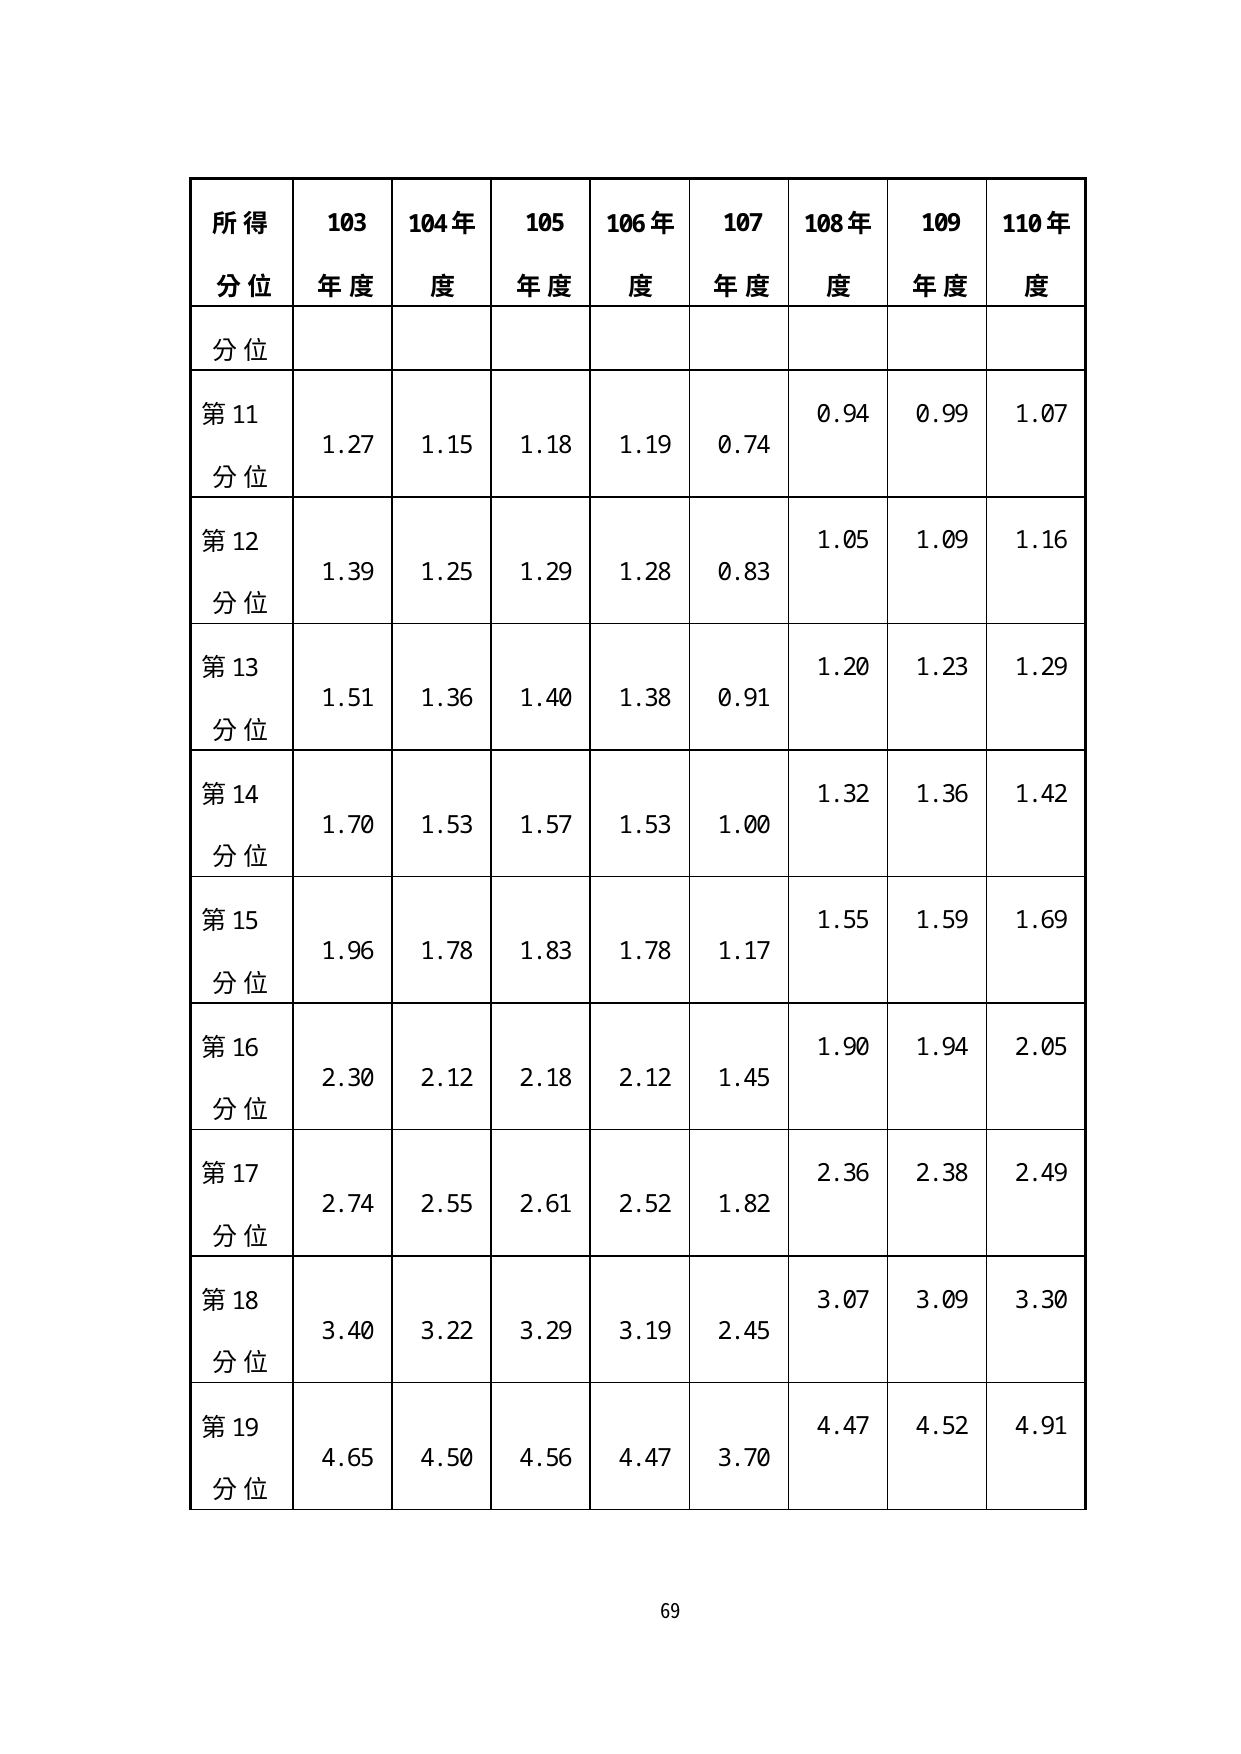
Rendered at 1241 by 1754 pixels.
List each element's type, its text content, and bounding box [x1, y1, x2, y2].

table_cell 1.78 [591, 877, 689, 1002]
table_cell 1.00 [690, 751, 788, 876]
table_cell 1.45 [690, 1004, 788, 1129]
table_cell 2.38 [888, 1130, 986, 1255]
table_header 所得分位 [192, 180, 292, 305]
table_cell 1.17 [690, 877, 788, 1002]
table_cell 1.57 [492, 751, 589, 876]
table_cell 2.30 [294, 1004, 391, 1129]
table_cell 4.47 [789, 1383, 887, 1508]
table_cell 0.99 [888, 371, 986, 496]
table_cell 1.28 [591, 498, 689, 622]
table_cell 第11分位 [192, 371, 292, 496]
table_cell 1.69 [987, 877, 1084, 1002]
table_header 106年度 [591, 180, 689, 305]
table_cell 4.47 [591, 1383, 689, 1508]
table_cell 1.83 [492, 877, 589, 1002]
table_cell 1.05 [789, 498, 887, 622]
table_cell 1.15 [393, 371, 490, 496]
table_cell 2.12 [393, 1004, 490, 1129]
table_cell [888, 307, 986, 369]
table_cell 1.51 [294, 624, 391, 749]
table_cell 1.07 [987, 371, 1084, 496]
table_cell 2.55 [393, 1130, 490, 1255]
table_cell [294, 307, 391, 369]
table_cell [690, 307, 788, 369]
table_cell 3.07 [789, 1257, 887, 1382]
table_cell 分位 [192, 307, 292, 369]
table_header 110年度 [987, 180, 1084, 305]
table_cell 3.19 [591, 1257, 689, 1382]
table_header 103年度 [294, 180, 391, 305]
table_cell 第19分位 [192, 1383, 292, 1508]
table_cell 3.40 [294, 1257, 391, 1382]
table_cell 1.27 [294, 371, 391, 496]
table_cell 1.09 [888, 498, 986, 622]
table_cell 2.12 [591, 1004, 689, 1129]
table_cell 1.96 [294, 877, 391, 1002]
table_cell 4.91 [987, 1383, 1084, 1508]
table_cell 第17分位 [192, 1130, 292, 1255]
table_cell 1.78 [393, 877, 490, 1002]
table_cell 1.29 [492, 498, 589, 622]
table_cell 1.55 [789, 877, 887, 1002]
table_cell 1.16 [987, 498, 1084, 622]
table_cell 2.18 [492, 1004, 589, 1129]
table_cell 1.53 [393, 751, 490, 876]
table_cell 1.20 [789, 624, 887, 749]
table_cell 1.25 [393, 498, 490, 622]
table_cell 4.52 [888, 1383, 986, 1508]
table_cell 第14分位 [192, 751, 292, 876]
table_header 109年度 [888, 180, 986, 305]
table_header 107年度 [690, 180, 788, 305]
table_cell 1.40 [492, 624, 589, 749]
table_cell 0.74 [690, 371, 788, 496]
table_cell 1.70 [294, 751, 391, 876]
table_cell 1.53 [591, 751, 689, 876]
table_cell 0.94 [789, 371, 887, 496]
table_cell 2.36 [789, 1130, 887, 1255]
table_cell [393, 307, 490, 369]
table_cell 1.59 [888, 877, 986, 1002]
table_cell [987, 307, 1084, 369]
table_cell 1.42 [987, 751, 1084, 876]
table_cell 3.09 [888, 1257, 986, 1382]
table_cell 4.65 [294, 1383, 391, 1508]
table_cell [591, 307, 689, 369]
table_cell 第12分位 [192, 498, 292, 622]
table_cell 1.82 [690, 1130, 788, 1255]
table_cell 1.23 [888, 624, 986, 749]
table_cell 4.50 [393, 1383, 490, 1508]
table_cell 2.61 [492, 1130, 589, 1255]
table_cell 2.74 [294, 1130, 391, 1255]
table_cell [789, 307, 887, 369]
table_cell 第13分位 [192, 624, 292, 749]
table_cell 1.19 [591, 371, 689, 496]
table_cell 2.45 [690, 1257, 788, 1382]
table_cell 1.38 [591, 624, 689, 749]
table_cell 3.22 [393, 1257, 490, 1382]
table_cell 第16分位 [192, 1004, 292, 1129]
table_cell 2.49 [987, 1130, 1084, 1255]
table_cell 4.56 [492, 1383, 589, 1508]
table_cell 3.29 [492, 1257, 589, 1382]
table_cell 1.18 [492, 371, 589, 496]
table_cell 3.70 [690, 1383, 788, 1508]
table_cell 1.90 [789, 1004, 887, 1129]
table_header 104年度 [393, 180, 490, 305]
table_cell 1.39 [294, 498, 391, 622]
table_cell 1.94 [888, 1004, 986, 1129]
table_cell 第18分位 [192, 1257, 292, 1382]
table_cell 0.83 [690, 498, 788, 622]
table_cell 1.29 [987, 624, 1084, 749]
table_header 105年度 [492, 180, 589, 305]
table_cell 1.32 [789, 751, 887, 876]
table_header 108年度 [789, 180, 887, 305]
table_cell [492, 307, 589, 369]
table_cell 第15分位 [192, 877, 292, 1002]
table_cell 1.36 [393, 624, 490, 749]
table_cell 2.05 [987, 1004, 1084, 1129]
table_cell 2.52 [591, 1130, 689, 1255]
table_cell 0.91 [690, 624, 788, 749]
table_cell 3.30 [987, 1257, 1084, 1382]
table_cell 1.36 [888, 751, 986, 876]
